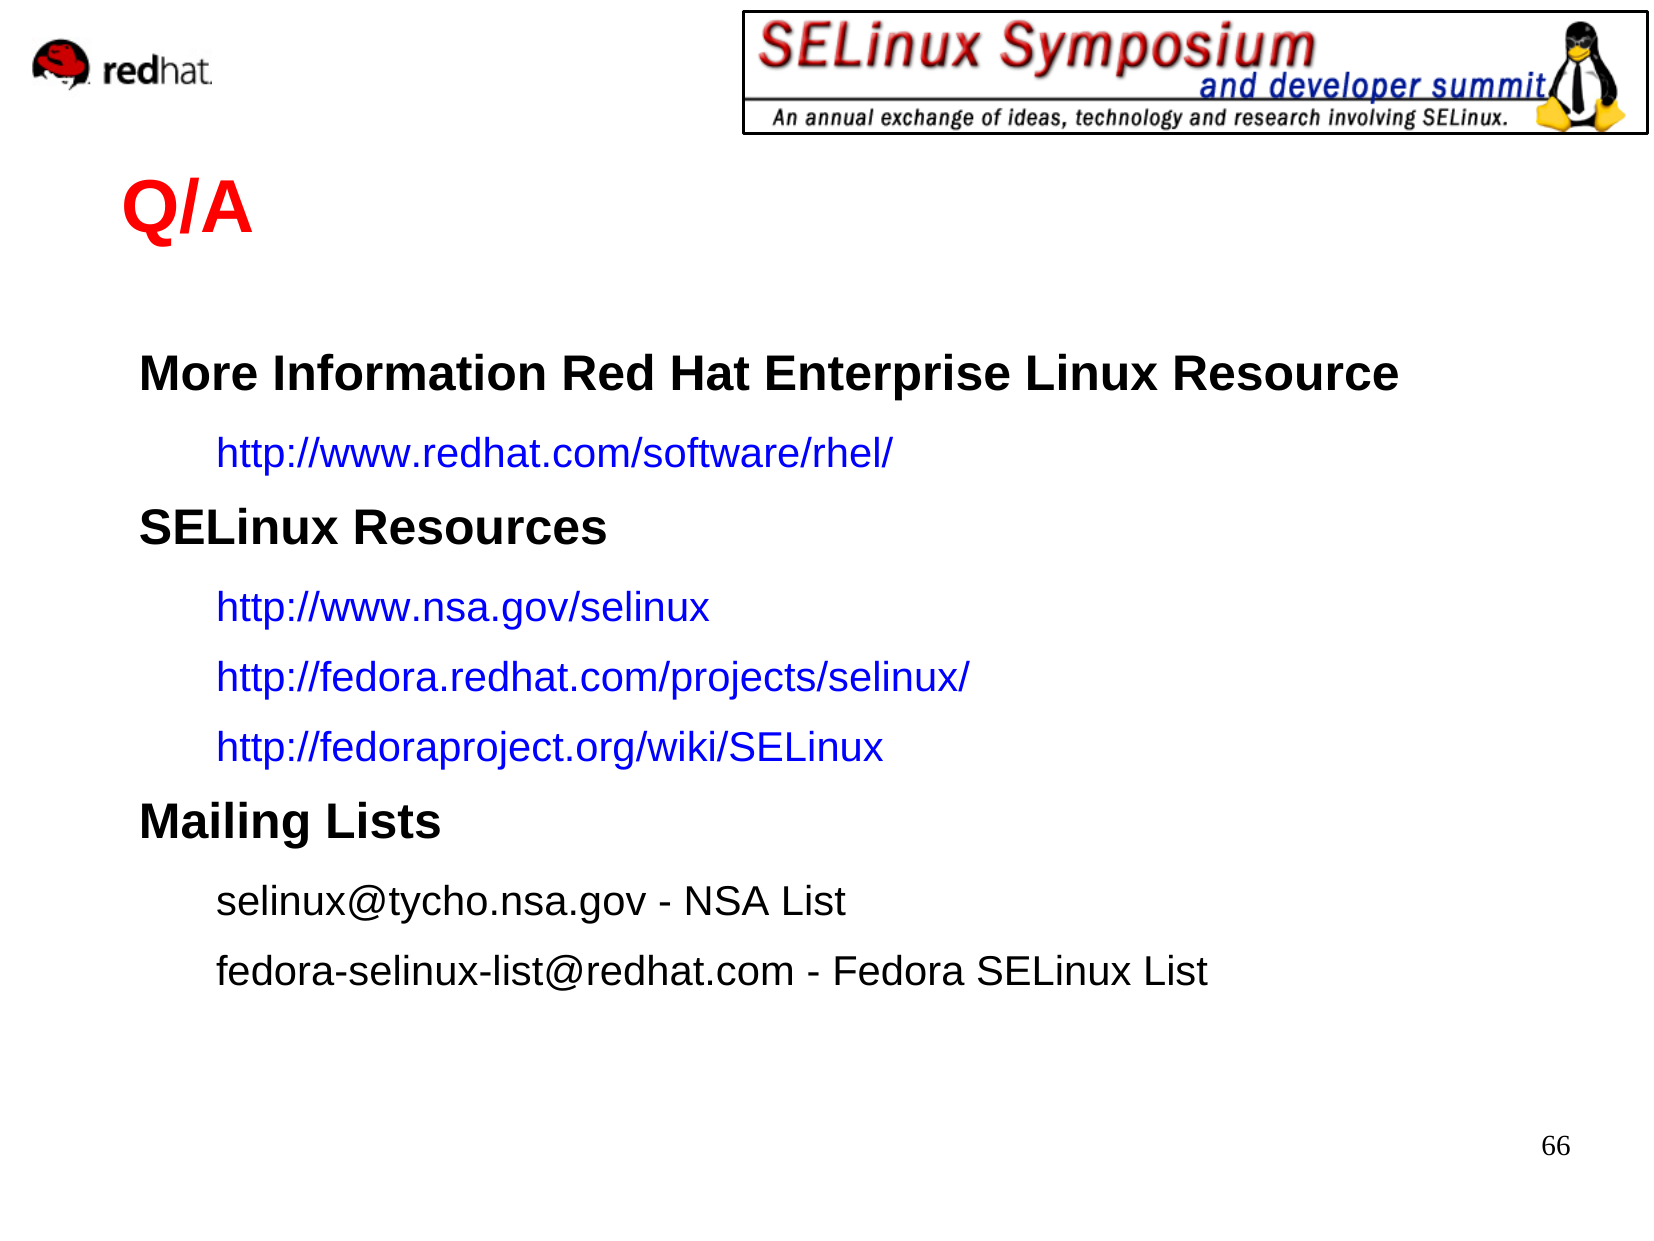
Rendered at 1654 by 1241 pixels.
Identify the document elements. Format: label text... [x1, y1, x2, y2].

title Q/A [121, 102, 1534, 310]
picture [31, 37, 212, 98]
picture [745, 13, 1646, 132]
list More Information Red Hat Enterprise Linux Resource http://www.redhat.com/software/rhel/ SELinux Resources http://www.nsa.gov/selinux http://fedora.redhat.com/projects/selinux/ http://fedoraproject.org/wiki/SELinux Mailing Lists selinux@tycho.nsa.gov - NSA List fedora-selinux-list@redhat.com - Fedora SELinux List [121, 344, 1534, 1241]
